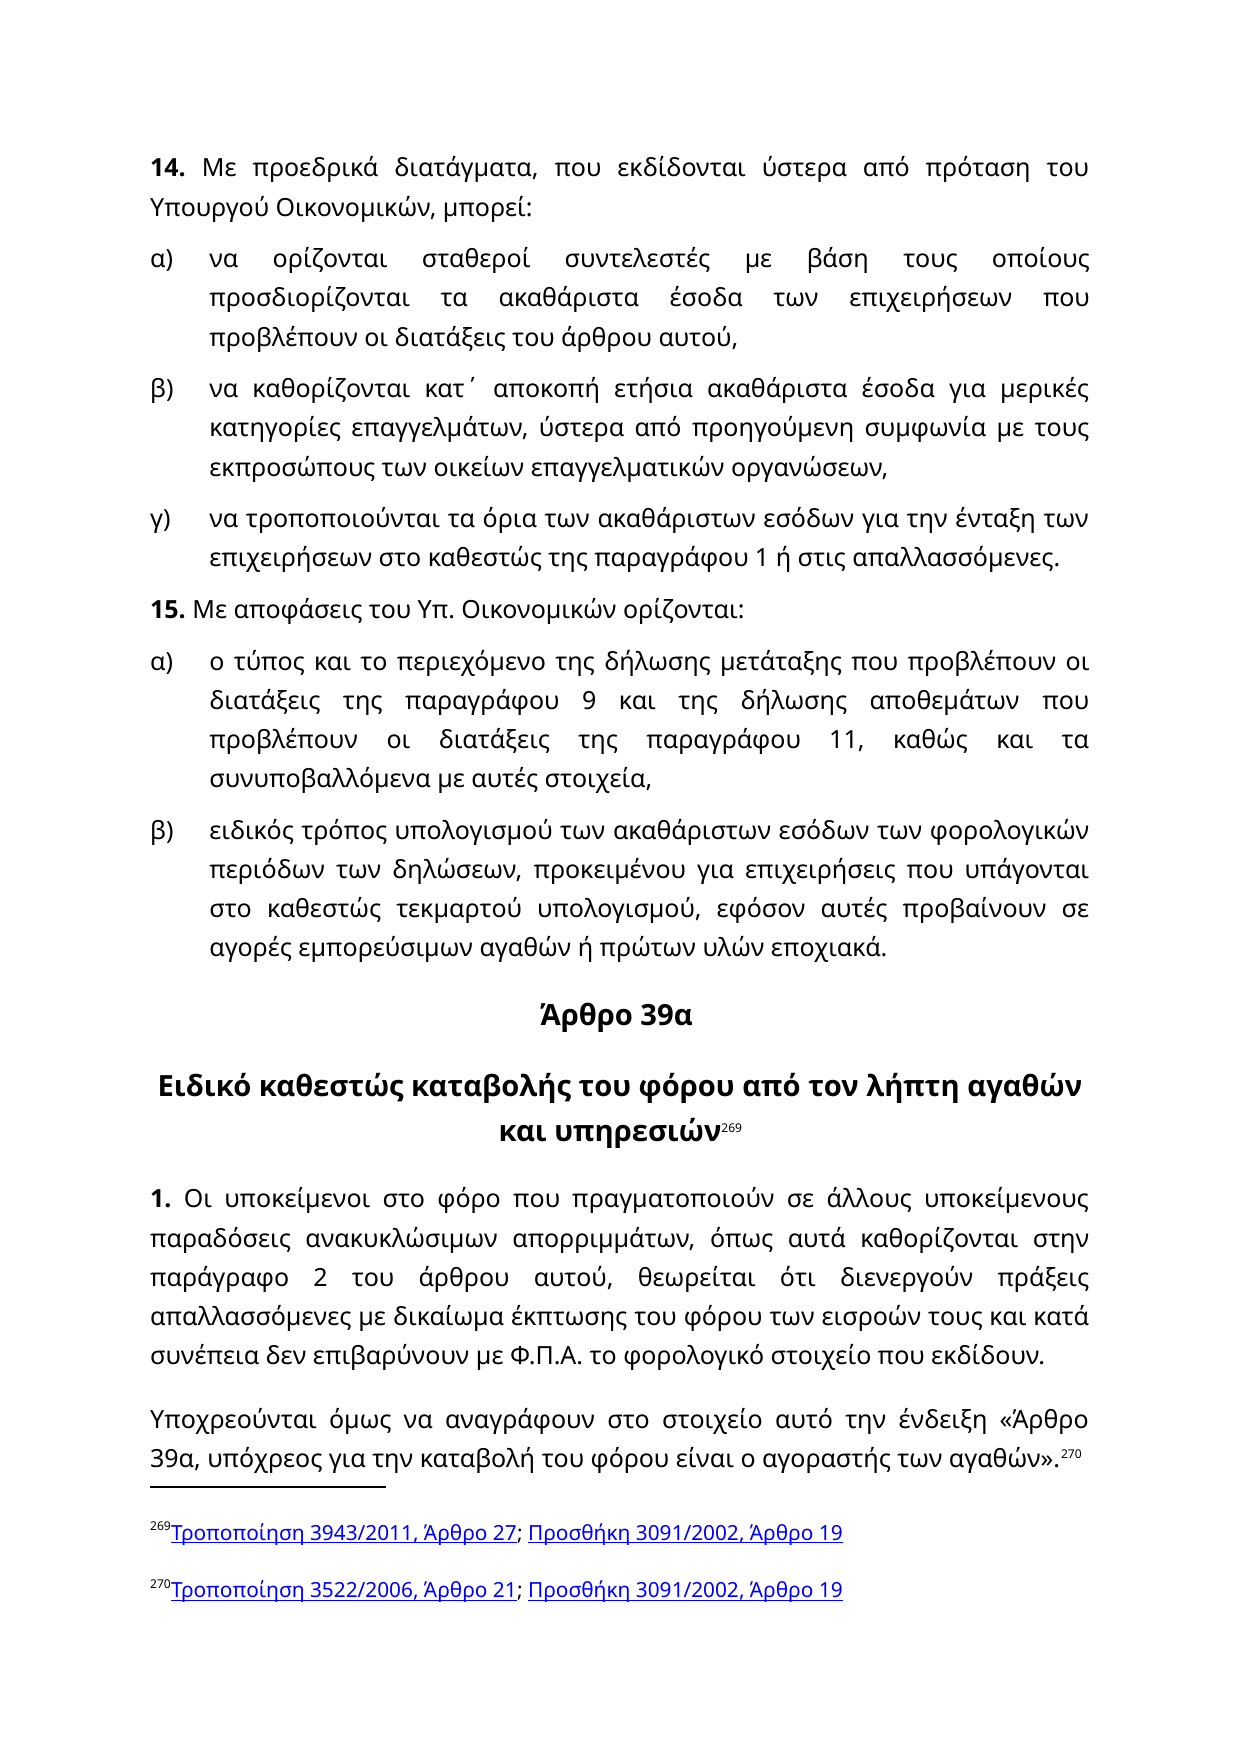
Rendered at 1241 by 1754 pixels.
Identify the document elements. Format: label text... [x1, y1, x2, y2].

list α) ο τύπος και το περιεχόμενο της δήλωσης μετάταξης που προβλέπουν οι διατάξεις της παραγράφου 9 και της δήλωσης αποθεμάτων που προβλέπουν οι διατάξεις της παραγράφου 11, καθώς και τα συνυποβαλλόμενα με αυτές στοιχεία, [150, 643, 1090, 795]
list γ) να τροποποιούνται τα όρια των ακαθάριστων εσόδων για την ένταξη των επιχειρήσεων στο καθεστώς της παραγράφου 1 ή στις απαλλασσόμενες. [150, 501, 1090, 574]
text 15. Με αποφάσεις του Υπ. Οικονομικών ορίζονται: [150, 592, 1090, 626]
text 1. Οι υποκείμενοι στο φόρο που πραγματοποιούν σε άλλους υποκείμενους παραδόσεις ανακυκλώσιμων απορριμμάτων, όπως αυτά καθορίζονται στην παράγραφο 2 του άρθρου αυτού, θεωρείται ότι διενεργούν πράξεις απαλλασσόμενες με δικαίωμα έκπτωσης του φόρου των εισροών τους και κατά συνέπεια δεν επιβαρύνουν με Φ.Π.Α. το φορολογικό στοιχείο που εκδίδουν. [150, 1181, 1090, 1372]
text 14. Με προεδρικά διατάγματα, που εκδίδονται ύστερα από πρόταση του Υπουργού Οικονομικών, μπορεί: [150, 150, 1090, 223]
text Τροποποίηση 3522/2006, Άρθρο 21; Προσθήκη 3091/2002, Άρθρο 19 [150, 1576, 1090, 1604]
list α) να ορίζονται σταθεροί συντελεστές με βάση τους οποίους προσδιορίζονται τα ακαθάριστα έσοδα των επιχειρήσεων που προβλέπουν οι διατάξεις του άρθρου αυτού, [150, 241, 1090, 353]
list β) ειδικός τρόπος υπολογισμού των ακαθάριστων εσόδων των φορολογικών περιόδων των δηλώσεων, προκειμένου για επιχειρήσεις που υπάγονται στο καθεστώς τεκμαρτού υπολογισμού, εφόσον αυτές προβαίνουν σε αγορές εμπορεύσιμων αγαθών ή πρώτων υλών εποχιακά. [150, 812, 1090, 964]
subtitle Άρθρο 39α [150, 994, 1090, 1034]
text Τροποποίηση 3943/2011, Άρθρο 27; Προσθήκη 3091/2002, Άρθρο 19 [150, 1518, 1090, 1546]
text Υποχρεούνται όμως να αναγράφουν στο στοιχείο αυτό την ένδειξη «Άρθρο 39α, υπόχρεος για την καταβολή του φόρου είναι ο αγοραστής των αγαθών». [150, 1402, 1090, 1475]
list β) να καθορίζονται κατ΄ αποκοπή ετήσια ακαθάριστα έσοδα για μερικές κατηγορίες επαγγελμάτων, ύστερα από προηγούμενη συμφωνία με τους εκπροσώπους των οικείων επαγγελματικών οργανώσεων, [150, 371, 1090, 483]
subtitle Ειδικό καθεστώς καταβολής του φόρου από τον λήπτη αγαθών και υπηρεσιών [150, 1065, 1090, 1150]
